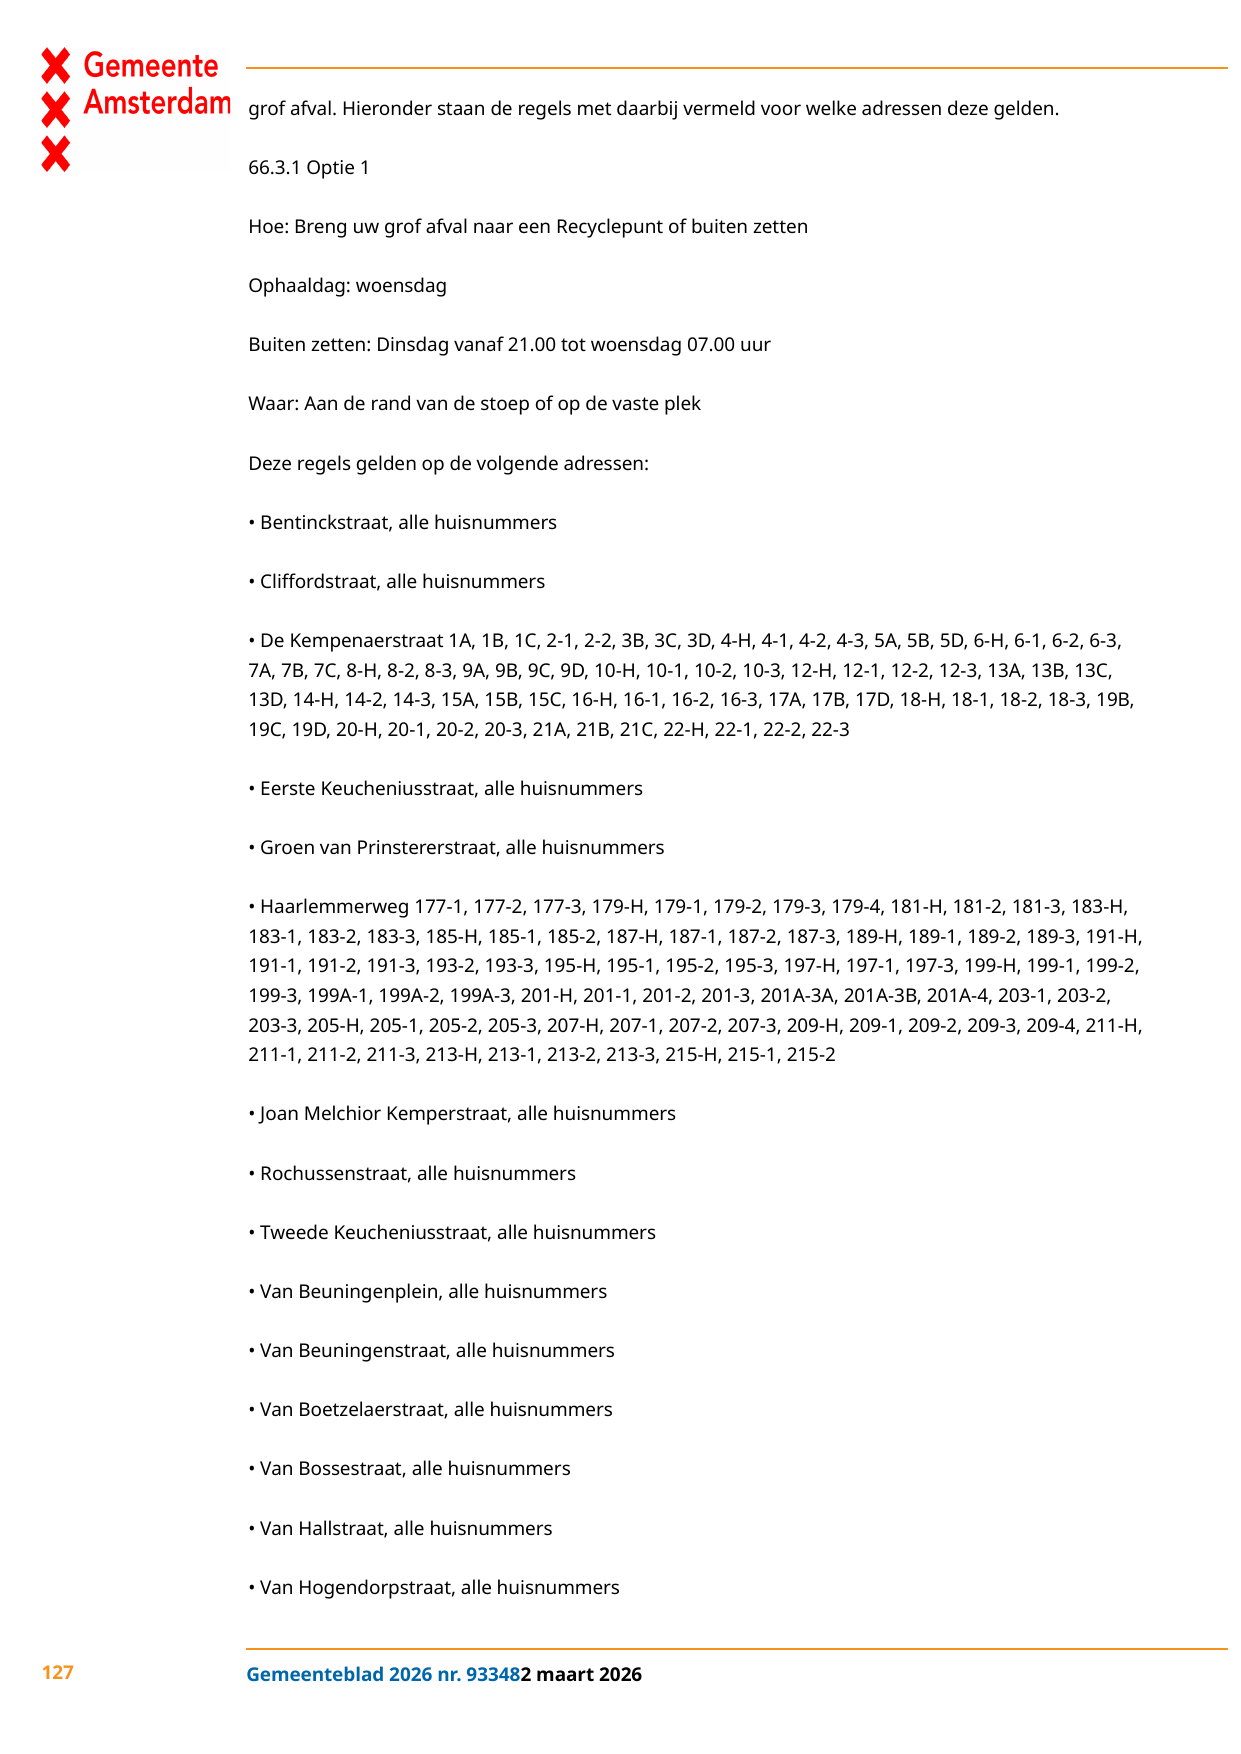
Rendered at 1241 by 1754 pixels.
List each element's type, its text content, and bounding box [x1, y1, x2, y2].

text • De Kempenaerstraat 1A, 1B, 1C, 2-1, 2-2, 3B, 3C, 3D, 4-H, 4-1, 4-2, 4-3, 5A, 5B, 5D, 6-H, 6-1, 6-2, 6-3, 7A, 7B, 7C, 8-H, 8-2, 8-3, 9A, 9B, 9C, 9D, 10-H, 10-1, 10-2, 10-3, 12-H, 12-1, 12-2, 12-3, 13A, 13B, 13C, 13D, 14-H, 14-2, 14-3, 15A, 15B, 15C, 16-H, 16-1, 16-2, 16-3, 17A, 17B, 17D, 18-H, 18-1, 18-2, 18-3, 19B, 19C, 19D, 20-H, 20-1, 20-2, 20-3, 21A, 21B, 21C, 22-H, 22-1, 22-2, 22-3 [248, 627, 1152, 742]
text Waar: Aan de rand van de stoep of op de vaste plek [248, 391, 1152, 416]
text • Haarlemmerweg 177-1, 177-2, 177-3, 179-H, 179-1, 179-2, 179-3, 179-4, 181-H, 181-2, 181-3, 183-H, 183-1, 183-2, 183-3, 185-H, 185-1, 185-2, 187-H, 187-1, 187-2, 187-3, 189-H, 189-1, 189-2, 189-3, 191-H, 191-1, 191-2, 191-3, 193-2, 193-3, 195-H, 195-1, 195-2, 195-3, 197-H, 197-1, 197-3, 199-H, 199-1, 199-2, 199-3, 199A-1, 199A-2, 199A-3, 201-H, 201-1, 201-2, 201-3, 201A-3A, 201A-3B, 201A-4, 203-1, 203-2, 203-3, 205-H, 205-1, 205-2, 205-3, 207-H, 207-1, 207-2, 207-3, 209-H, 209-1, 209-2, 209-3, 209-4, 211-H, 211-1, 211-2, 211-3, 213-H, 213-1, 213-2, 213-3, 215-H, 215-1, 215-2 [248, 893, 1152, 1067]
text • Van Bossestraat, alle huisnummers [248, 1456, 1152, 1481]
picture [41, 47, 231, 172]
text • Van Beuningenplein, alle huisnummers [248, 1278, 1152, 1304]
text Ophaaldag: woensdag [248, 272, 1152, 298]
text • Van Beuningenstraat, alle huisnummers [248, 1337, 1152, 1363]
text Hoe: Breng uw grof afval naar een Recyclepunt of buiten zetten [248, 213, 1152, 239]
text • Joan Melchior Kemperstraat, alle huisnummers [248, 1101, 1152, 1126]
text • Rochussenstraat, alle huisnummers [248, 1160, 1152, 1186]
text • Bentinckstraat, alle huisnummers [248, 509, 1152, 535]
text • Van Hallstraat, alle huisnummers [248, 1515, 1152, 1541]
text Buiten zetten: Dinsdag vanaf 21.00 tot woensdag 07.00 uur [248, 331, 1152, 357]
text • Cliffordstraat, alle huisnummers [248, 568, 1152, 594]
text • Van Boetzelaerstraat, alle huisnummers [248, 1396, 1152, 1422]
text grof afval. Hieronder staan de regels met daarbij vermeld voor welke adressen deze gelden. [248, 95, 1152, 121]
text • Van Hogendorpstraat, alle huisnummers [248, 1574, 1152, 1600]
text 66.3.1 Optie 1 [248, 154, 1152, 180]
text • Groen van Prinstererstraat, alle huisnummers [248, 834, 1152, 860]
text • Tweede Keucheniusstraat, alle huisnummers [248, 1219, 1152, 1245]
text • Eerste Keucheniusstraat, alle huisnummers [248, 775, 1152, 801]
text Deze regels gelden op de volgende adressen: [248, 450, 1152, 476]
